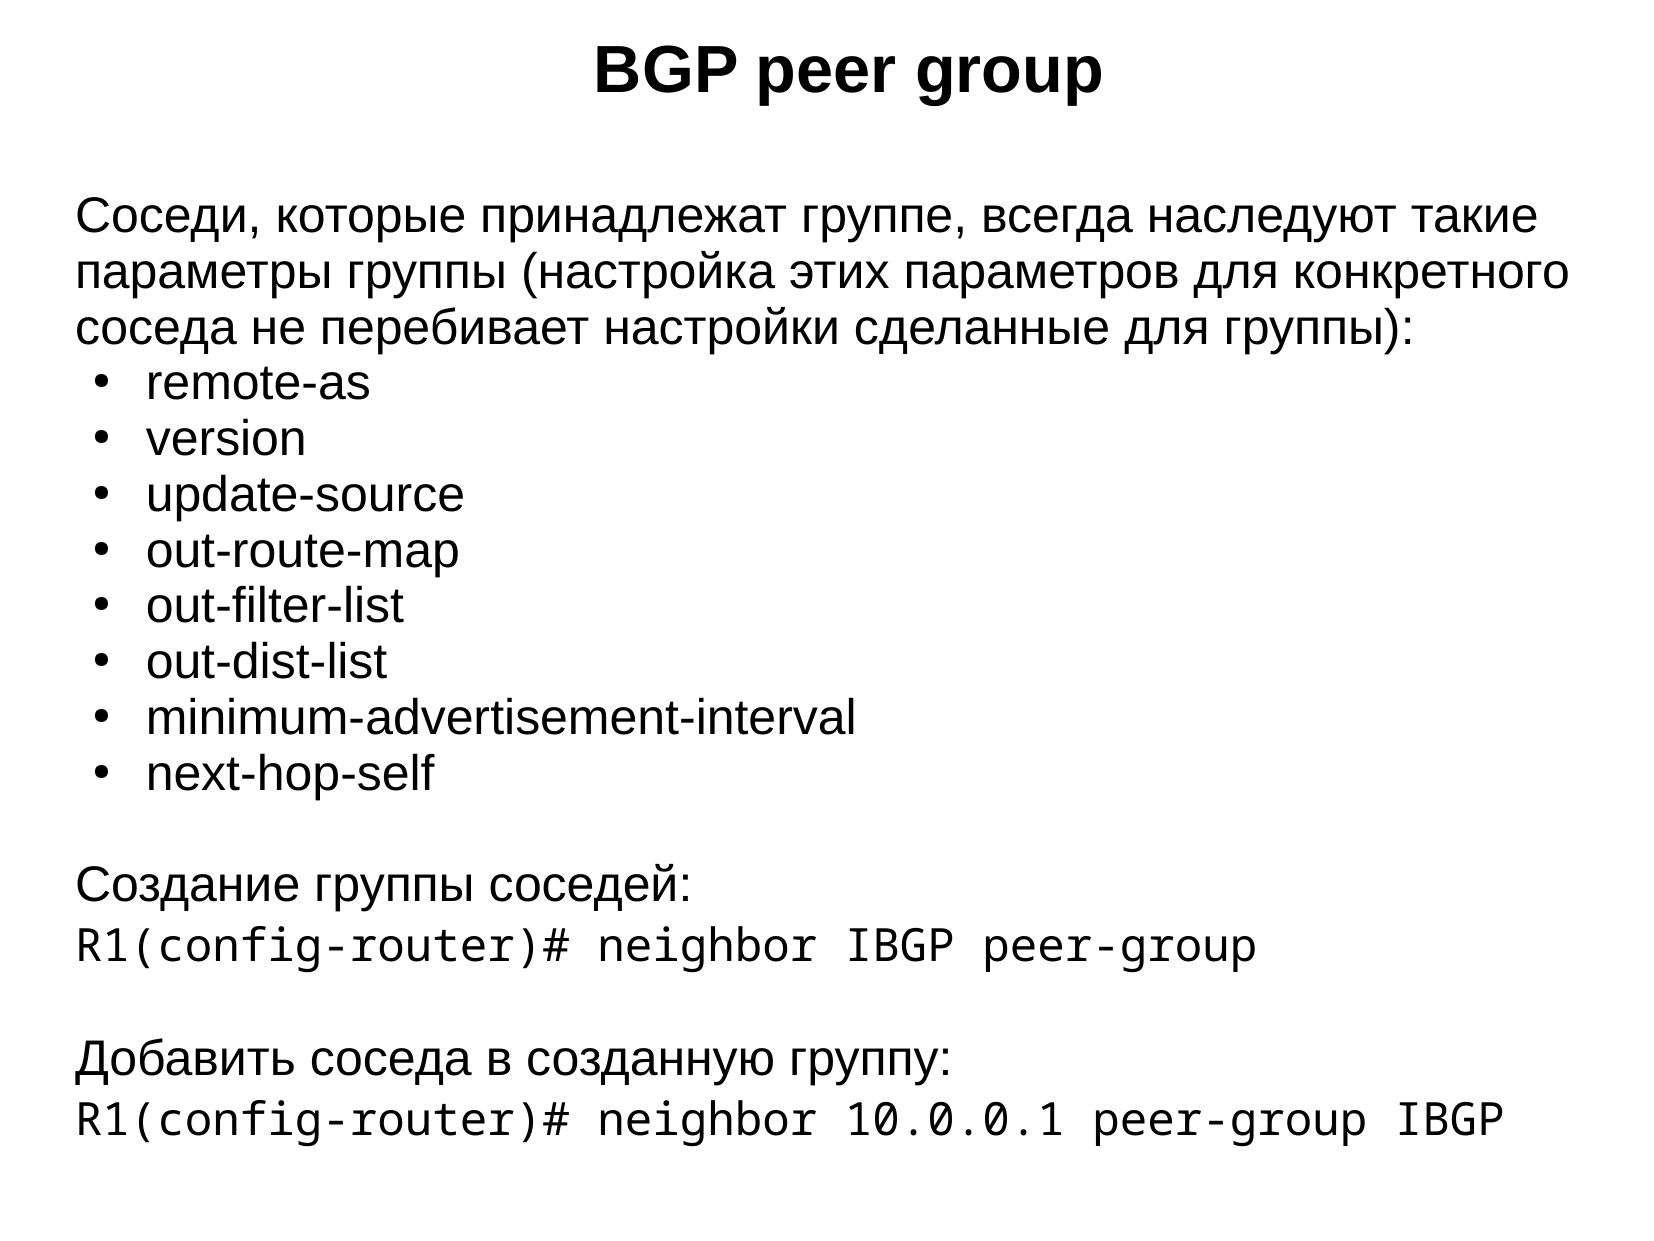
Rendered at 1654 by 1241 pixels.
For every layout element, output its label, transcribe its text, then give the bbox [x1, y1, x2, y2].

list Соседи, которые принадлежат группе, всегда наследуют такие параметры группы (настройка этих параметров для конкретного соседа не перебивает настройки сделанные для группы): remote-as version update-source out-route-map out-filter-list out-dist-list minimum-advertisement-interval next-hop-self Создание группы соседей: R1(config-router)# neighbor IBGP peer-group Добавить соседа в созданную группу: R1(config-router)# neighbor 10.0.0.1 peer-group IBGP [75, 187, 1576, 1172]
text_box BGP peer group [112, 37, 1586, 113]
